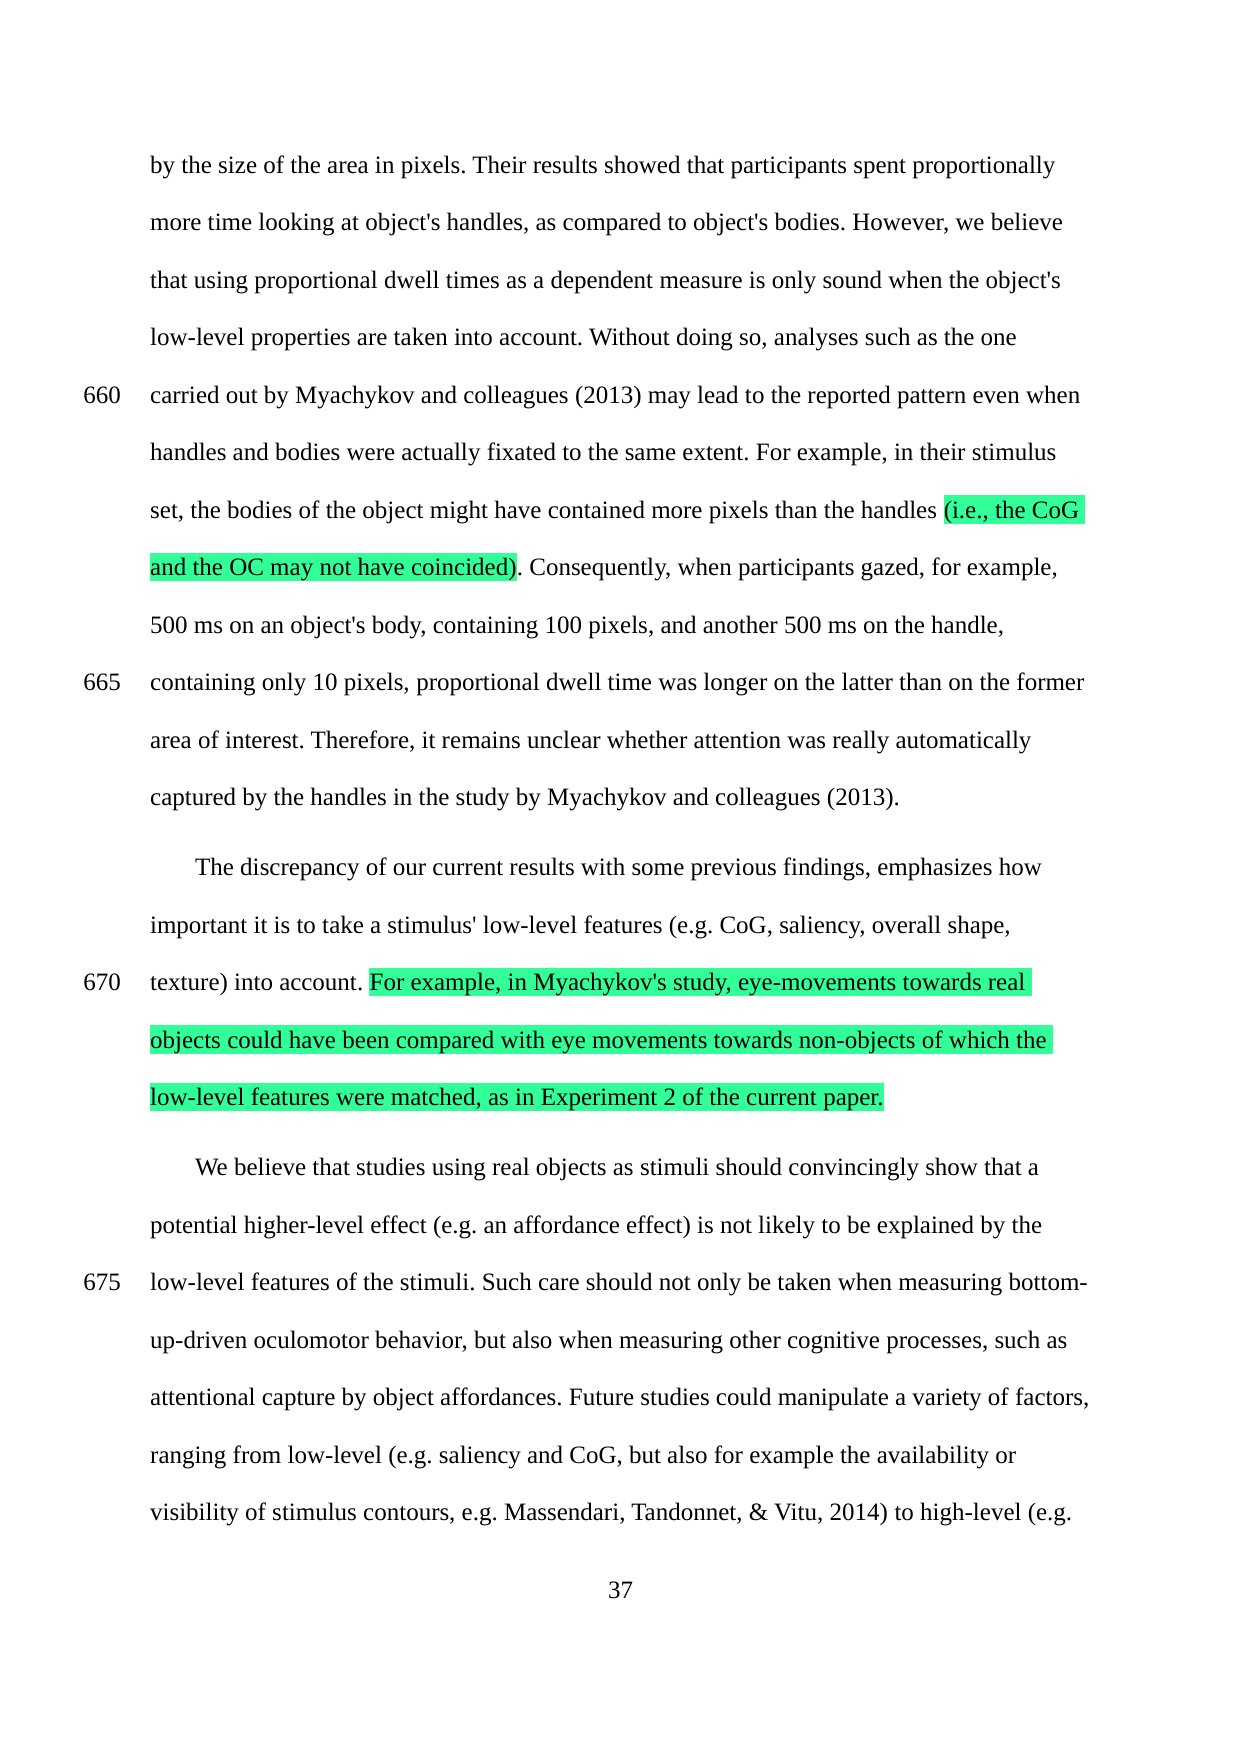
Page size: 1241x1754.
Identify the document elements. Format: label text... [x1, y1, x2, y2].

text by the size of the area in pixels. Their results showed that participants spent proportionally more time looking at object's handles, as compared to object's bodies. However, we believe that using proportional dwell times as a dependent measure is only sound when the object's low-level properties are taken into account. Without doing so, analyses such as the one carried out by Myachykov and colleagues (2013) may lead to the reported pattern even when handles and bodies were actually fixated to the same extent. For example, in their stimulus set, the bodies of the object might have contained more pixels than the handles (i.e., the CoG and the OC may not have coincided). Consequently, when participants gazed, for example, 500 ms on an object's body, containing 100 pixels, and another 500 ms on the handle, containing only 10 pixels, proportional dwell time was longer on the latter than on the former area of interest. Therefore, it remains unclear whether attention was really automatically captured by the handles in the study by Myachykov and colleagues (2013). [150, 150, 1091, 811]
text We believe that studies using real objects as stimuli should convincingly show that a potential higher-level effect (e.g. an affordance effect) is not likely to be explained by the low-level features of the stimuli. Such care should not only be taken when measuring bottom-up-driven oculomotor behavior, but also when measuring other cognitive processes, such as attentional capture by object affordances. Future studies could manipulate a variety of factors, ranging from low-level (e.g. saliency and CoG, but also for example the availability or visibility of stimulus contours, e.g. Massendari, Tandonnet, & Vitu, 2014) to high-level (e.g. [150, 1152, 1091, 1526]
text The discrepancy of our current results with some previous findings, emphasizes how important it is to take a stimulus' low-level features (e.g. CoG, saliency, overall shape, texture) into account. For example, in Myachykov's study, eye-movements towards real objects could have been compared with eye movements towards non-objects of which the low-level features were matched, as in Experiment 2 of the current paper. [150, 852, 1091, 1111]
